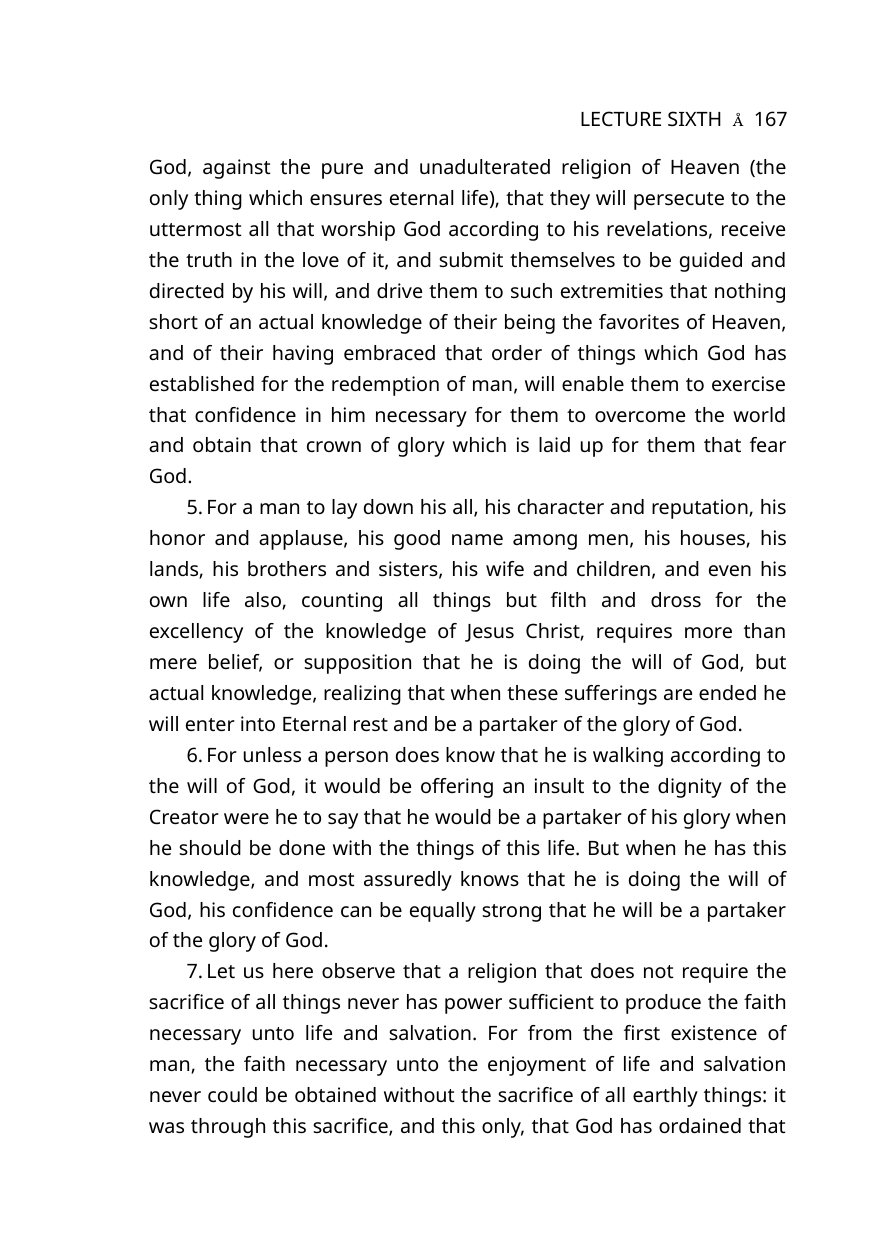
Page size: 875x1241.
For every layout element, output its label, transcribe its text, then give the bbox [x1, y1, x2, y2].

text God, against the pure and unadulterated religion of Heaven (the only thing which ensures eternal life), that they will persecute to the uttermost all that worship God according to his revelations, receive the truth in the love of it, and submit themselves to be guided and directed by his will, and drive them to such extremities that nothing short of an actual knowledge of their being the favorites of Heaven, and of their having embraced that order of things which God has established for the redemption of man, will enable them to exercise that confidence in him necessary for them to overcome the world and obtain that crown of glory which is laid up for them that fear God. [149, 153, 787, 490]
text 5. For a man to lay down his all, his character and reputation, his honor and applause, his good name among men, his houses, his lands, his brothers and sisters, his wife and children, and even his own life also, counting all things but filth and dross for the excellency of the knowledge of Jesus Christ, requires more than mere belief, or supposition that he is doing the will of God, but actual knowledge, realizing that when these sufferings are ended he will enter into Eternal rest and be a partaker of the glory of God. [149, 494, 787, 737]
text 7. Let us here observe that a religion that does not require the sacrifice of all things never has power sufficient to produce the faith necessary unto life and salvation. For from the first existence of man, the faith necessary unto the enjoyment of life and salvation never could be obtained without the sacrifice of all earthly things: it was through this sacrifice, and this only, that God has ordained that [149, 958, 787, 1139]
text 6. For unless a person does know that he is walking according to the will of God, it would be offering an insult to the dignity of the Creator were he to say that he would be a partaker of his glory when he should be done with the things of this life. But when he has this knowledge, and most assuredly knows that he is doing the will of God, his confidence can be equally strong that he will be a partaker of the glory of God. [149, 741, 787, 954]
